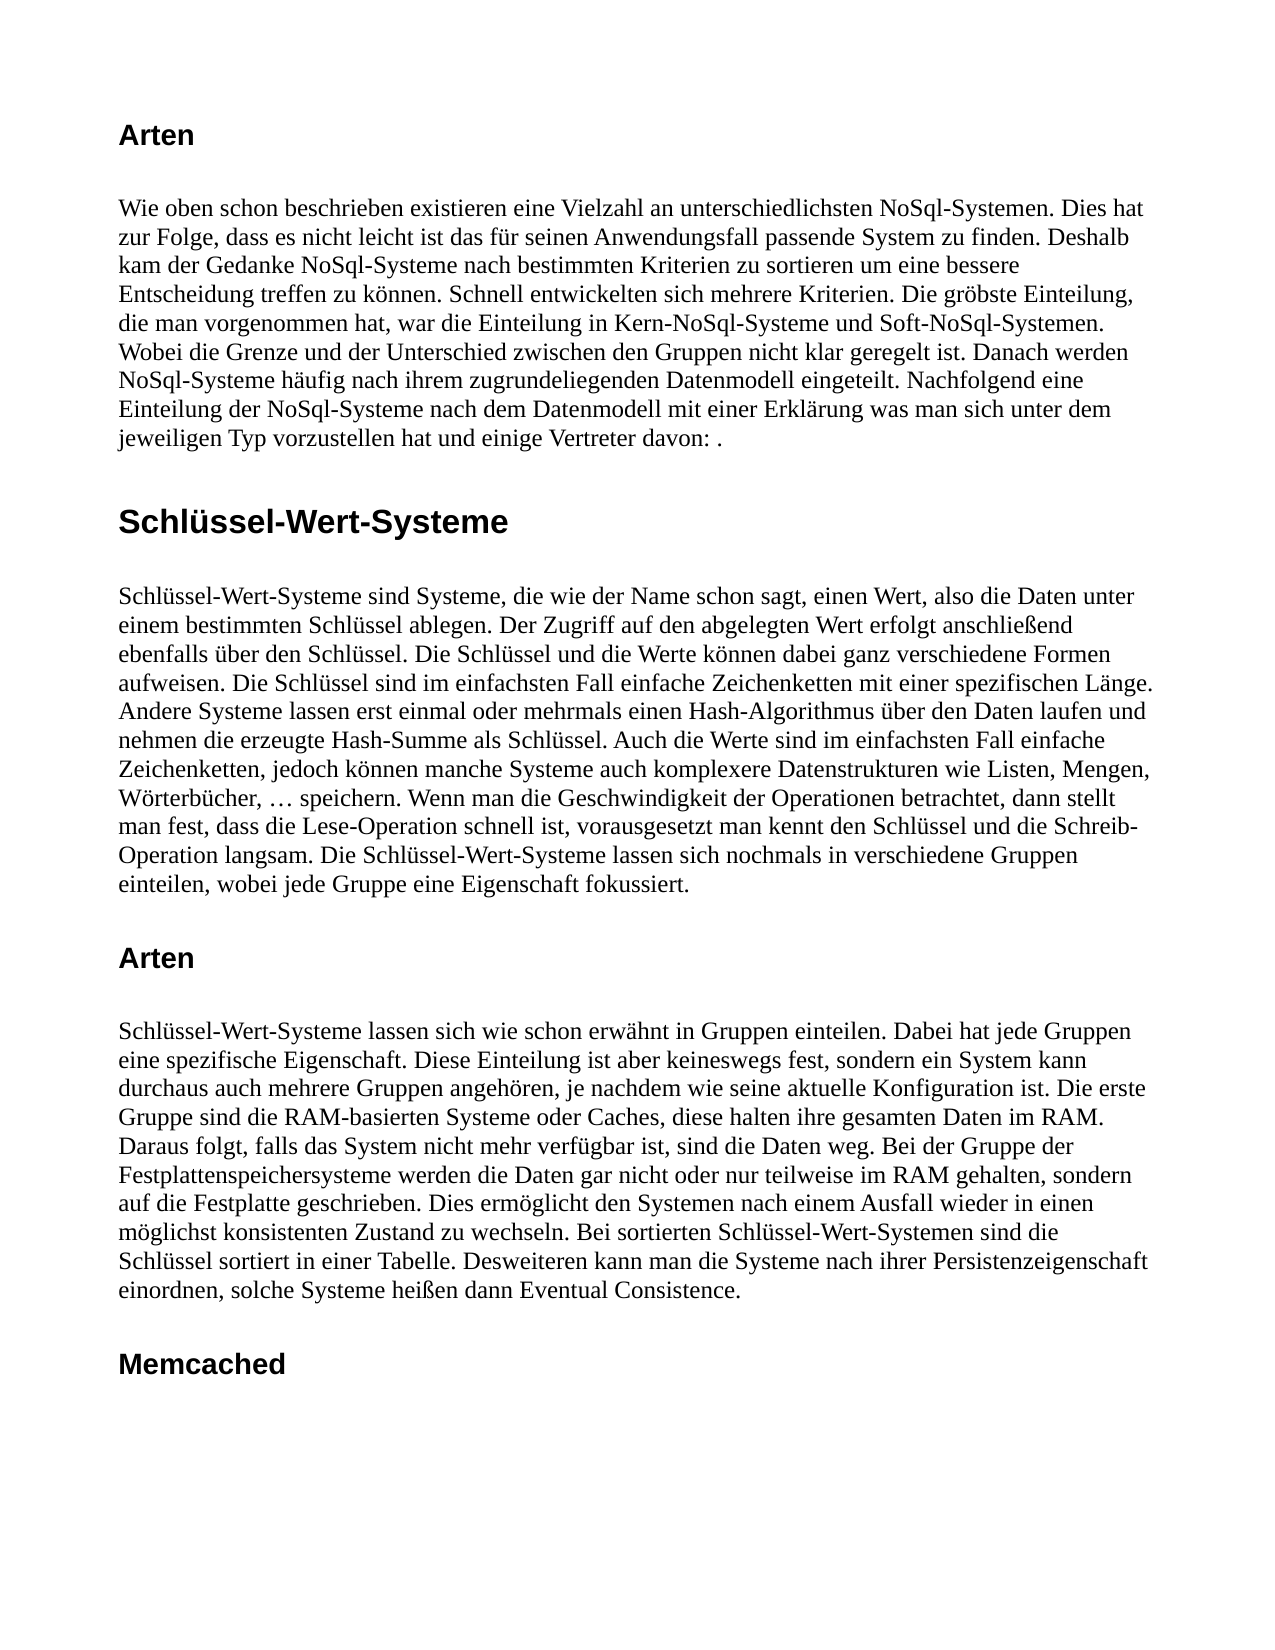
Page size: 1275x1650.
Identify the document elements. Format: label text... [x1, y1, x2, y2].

subtitle Schlüssel-Wert-Systeme [118, 501, 1157, 540]
text Schlüssel-Wert-Systeme sind Systeme, die wie der Name schon sagt, einen Wert, also die Daten unter einem bestimmten Schlüssel ablegen. Der Zugriff auf den abgelegten Wert erfolgt anschließend ebenfalls über den Schlüssel. Die Schlüssel und die Werte können dabei ganz verschiedene Formen aufweisen. Die Schlüssel sind im einfachsten Fall einfache Zeichenketten mit einer spezifischen Länge. Andere Systeme lassen erst einmal oder mehrmals einen Hash-Algorithmus über den Daten laufen und nehmen die erzeugte Hash-Summe als Schlüssel. Auch die Werte sind im einfachsten Fall einfache Zeichenketten, jedoch können manche Systeme auch komplexere Datenstrukturen wie Listen, Mengen, Wörterbücher, … speichern. Wenn man die Geschwindigkeit der Operationen betrachtet, dann stellt man fest, dass die Lese-Operation schnell ist, vorausgesetzt man kennt den Schlüssel und die Schreib-Operation langsam. Die Schlüssel-Wert-Systeme lassen sich nochmals in verschiedene Gruppen einteilen, wobei jede Gruppe eine Eigenschaft fokussiert. [118, 581, 1157, 898]
subtitle Arten [118, 118, 1157, 152]
text Wie oben schon beschrieben existieren eine Vielzahl an unterschiedlichsten NoSql-Systemen. Dies hat zur Folge, dass es nicht leicht ist das für seinen Anwendungsfall passende System zu finden. Deshalb kam der Gedanke NoSql-Systeme nach bestimmten Kriterien zu sortieren um eine bessere Entscheidung treffen zu können. Schnell entwickelten sich mehrere Kriterien. Die gröbste Einteilung, die man vorgenommen hat, war die Einteilung in Kern-NoSql-Systeme und Soft-NoSql-Systemen. Wobei die Grenze und der Unterschied zwischen den Gruppen nicht klar geregelt ist. Danach werden NoSql-Systeme häufig nach ihrem zugrundeliegenden Datenmodell eingeteilt. Nachfolgend eine Einteilung der NoSql-Systeme nach dem Datenmodell mit einer Erklärung was man sich unter dem jeweiligen Typ vorzustellen hat und einige Vertreter davon: . [118, 193, 1157, 452]
subtitle Memcached [118, 1347, 1157, 1381]
text Schlüssel-Wert-Systeme lassen sich wie schon erwähnt in Gruppen einteilen. Dabei hat jede Gruppen eine spezifische Eigenschaft. Diese Einteilung ist aber keineswegs fest, sondern ein System kann durchaus auch mehrere Gruppen angehören, je nachdem wie seine aktuelle Konfiguration ist. Die erste Gruppe sind die RAM-basierten Systeme oder Caches, diese halten ihre gesamten Daten im RAM. Daraus folgt, falls das System nicht mehr verfügbar ist, sind die Daten weg. Bei der Gruppe der Festplattenspeichersysteme werden die Daten gar nicht oder nur teilweise im RAM gehalten, sondern auf die Festplatte geschrieben. Dies ermöglicht den Systemen nach einem Ausfall wieder in einen möglichst konsistenten Zustand zu wechseln. Bei sortierten Schlüssel-Wert-Systemen sind die Schlüssel sortiert in einer Tabelle. Desweiteren kann man die Systeme nach ihrer Persistenzeigenschaft einordnen, solche Systeme heißen dann Eventual Consistence. [118, 1016, 1157, 1303]
subtitle Arten [118, 941, 1157, 975]
